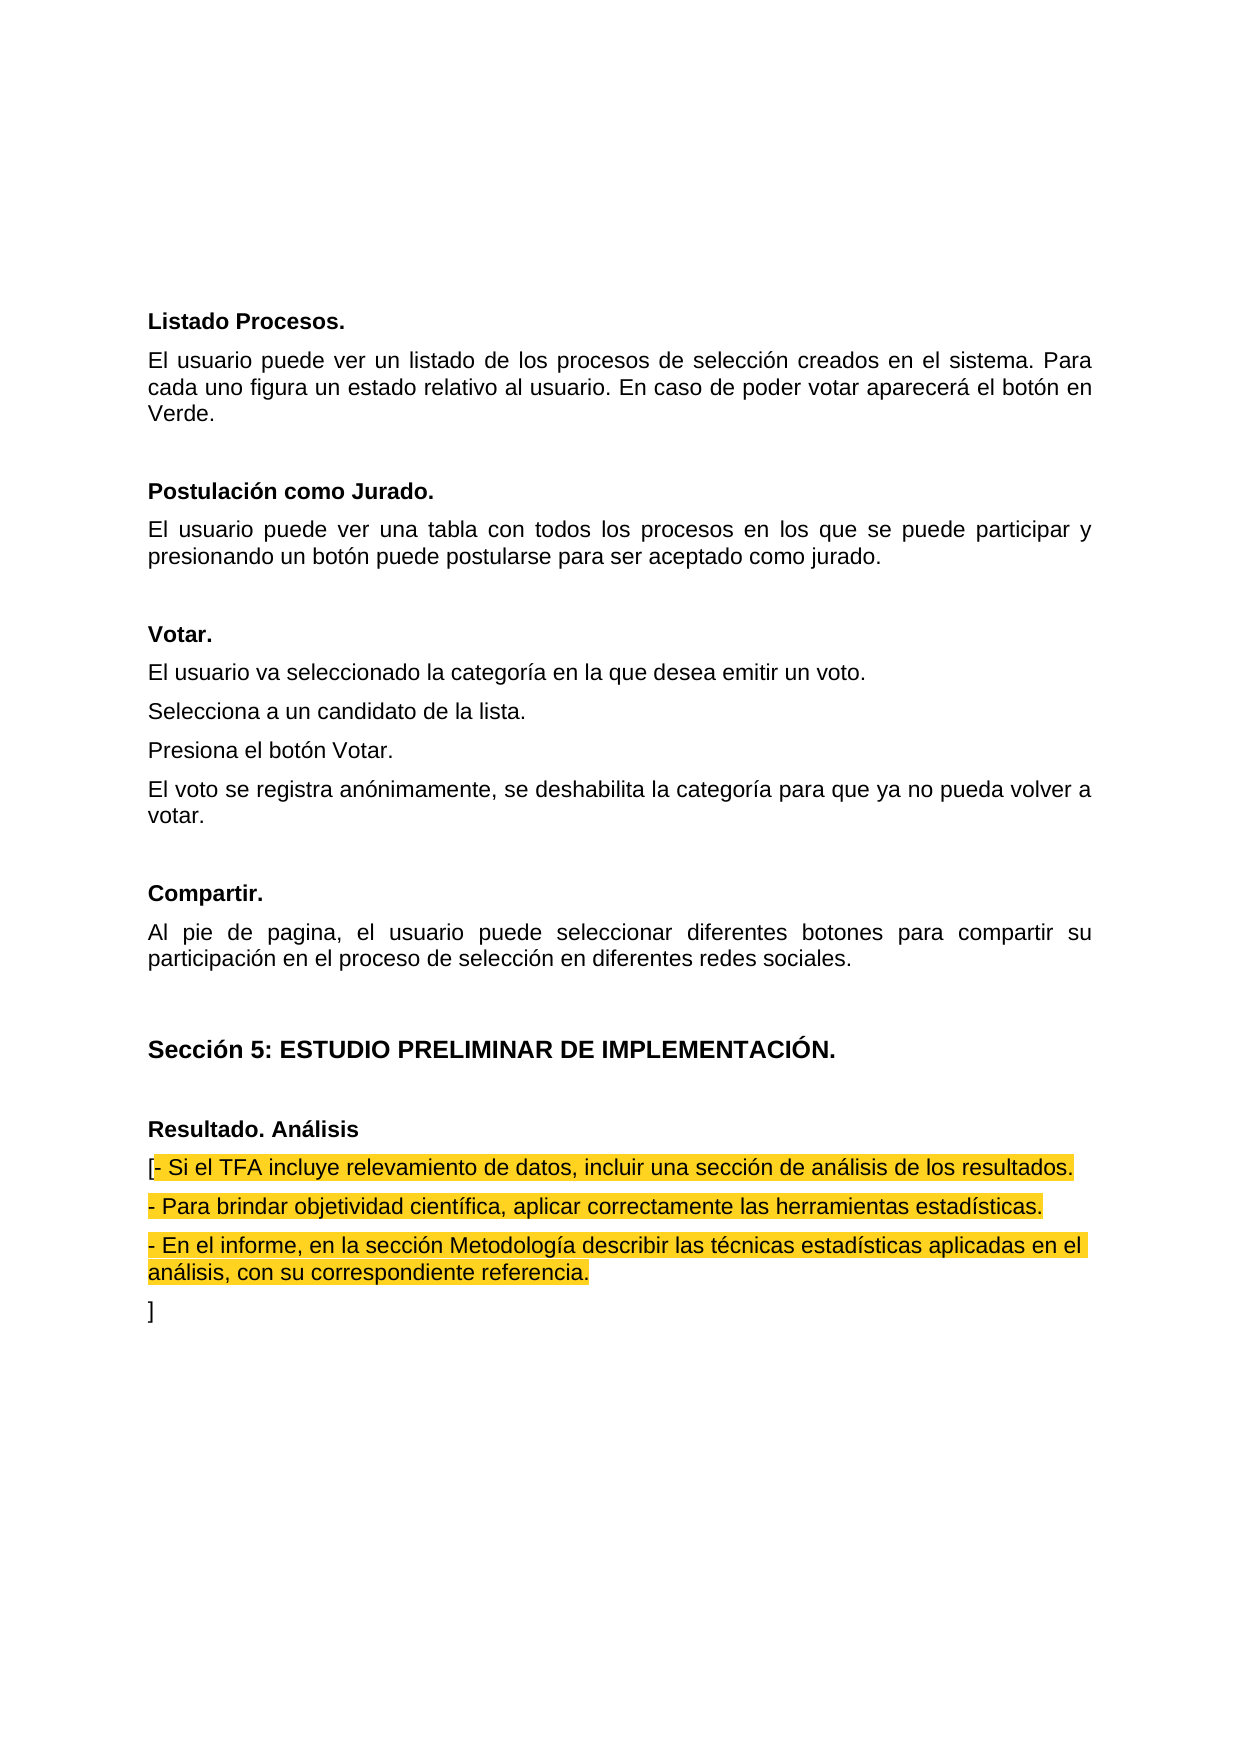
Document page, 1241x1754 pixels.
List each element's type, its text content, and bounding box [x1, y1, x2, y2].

text Presiona el botón Votar. [148, 737, 1093, 763]
text Selecciona a un candidato de la lista. [148, 698, 1093, 724]
text Compartir. [148, 880, 1093, 906]
text - En el informe, en la sección Metodología describir las técnicas estadísticas aplicadas en el análisis, con su correspondiente referencia. [148, 1232, 1093, 1285]
text Votar. [148, 621, 1093, 647]
text El usuario puede ver una tabla con todos los procesos en los que se puede participar y presionando un botón puede postularse para ser aceptado como jurado. [148, 516, 1093, 569]
text Al pie de pagina, el usuario puede seleccionar diferentes botones para compartir su participación en el proceso de selección en diferentes redes sociales. [148, 919, 1093, 972]
subtitle Sección 5: ESTUDIO PRELIMINAR DE IMPLEMENTACIÓN. [148, 1035, 1093, 1064]
text Postulación como Jurado. [148, 478, 1093, 504]
text Listado Procesos. [148, 308, 1093, 335]
text [- Si el TFA incluye relevamiento de datos, incluir una sección de análisis de los resultados. [148, 1154, 1093, 1181]
text El voto se registra anónimamente, se deshabilita la categoría para que ya no pueda volver a votar. [148, 776, 1093, 829]
text ] [148, 1297, 1093, 1324]
text El usuario puede ver un listado de los procesos de selección creados en el sistema. Para cada uno figura un estado relativo al usuario. En caso de poder votar aparecerá el botón en Verde. [148, 347, 1093, 426]
text Resultado. Análisis [148, 1116, 1093, 1142]
text - Para brindar objetividad científica, aplicar correctamente las herramientas estadísticas. [148, 1193, 1093, 1219]
text El usuario va seleccionado la categoría en la que desea emitir un voto. [148, 659, 1093, 686]
